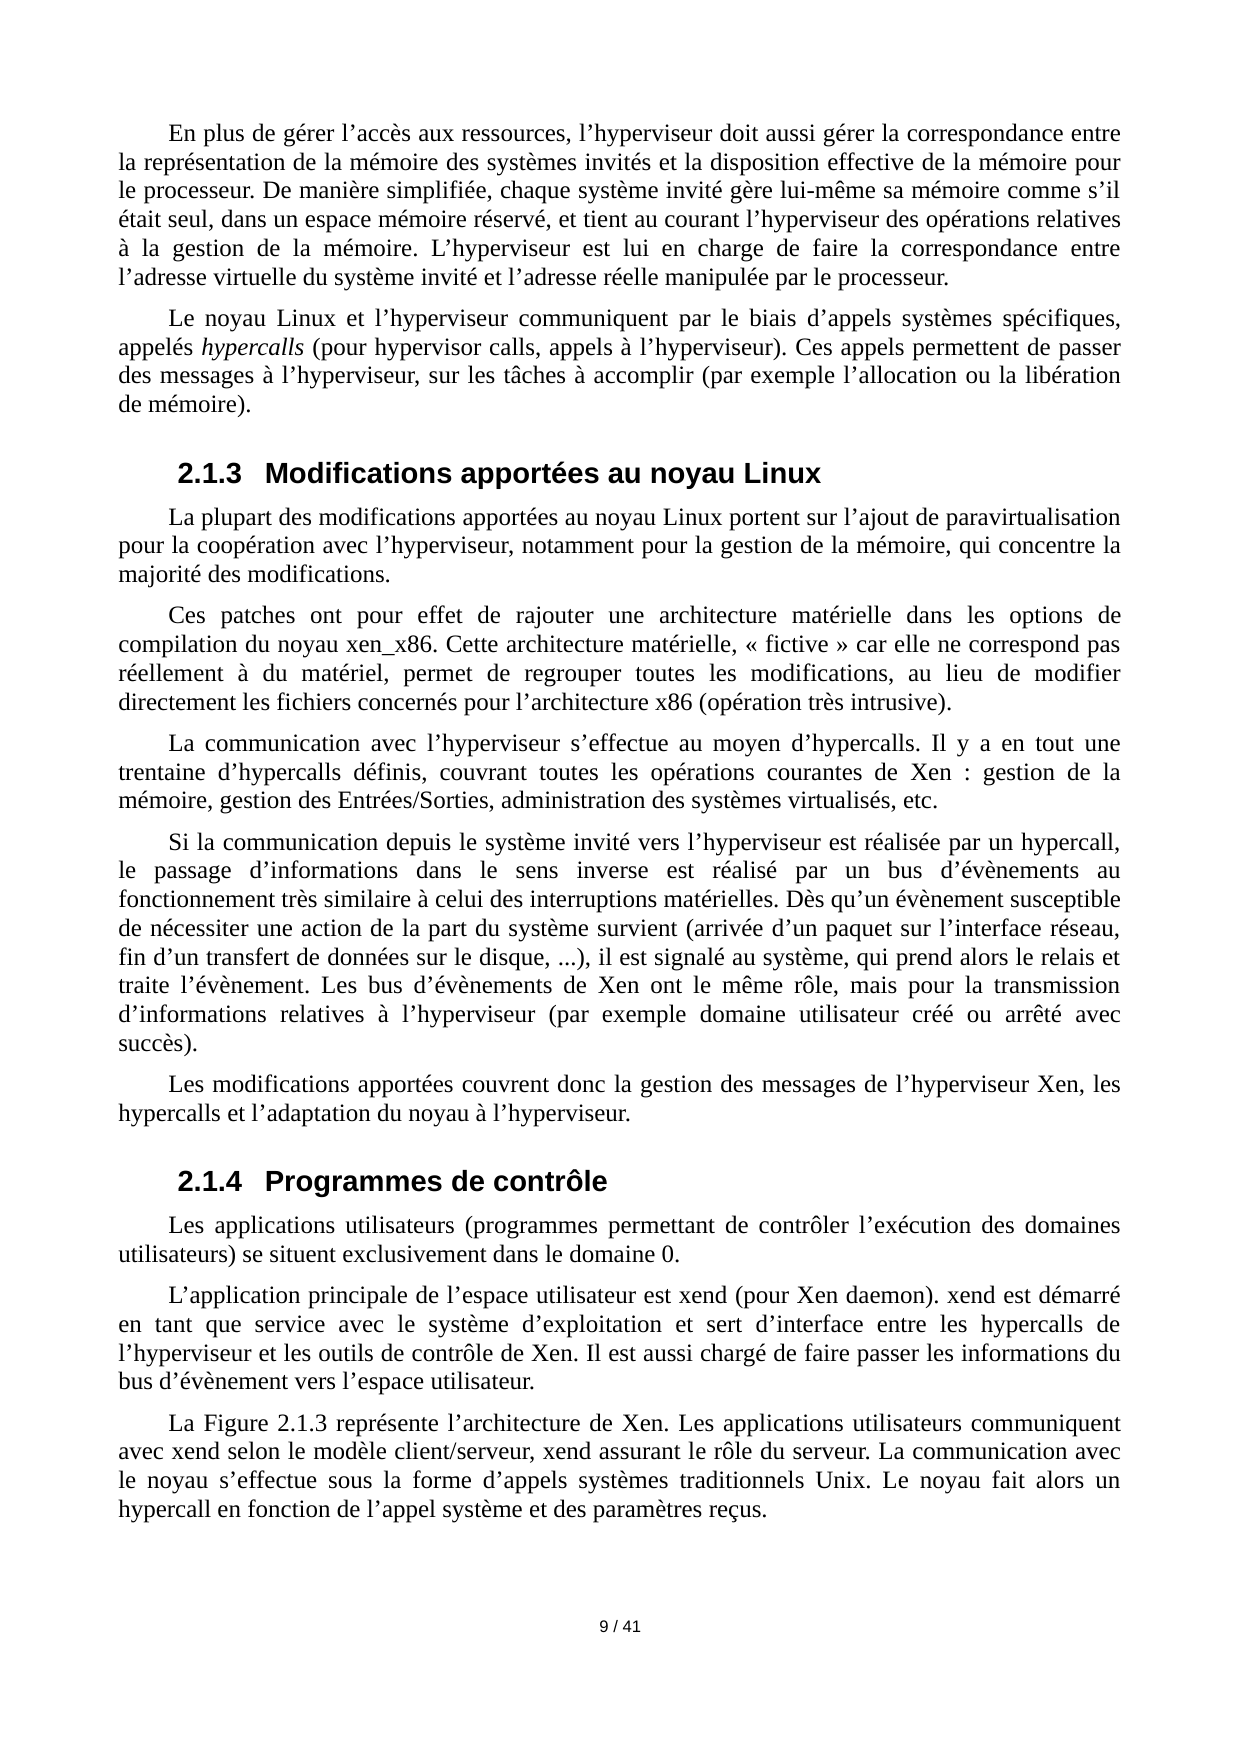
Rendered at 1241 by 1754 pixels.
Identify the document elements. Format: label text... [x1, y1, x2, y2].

text Si la communication depuis le système invité vers l’hyperviseur est réalisée par un hypercall, le passage d’informations dans le sens inverse est réalisé par un bus d’évènements au fonctionnement très similaire à celui des interruptions matérielles. Dès qu’un évènement susceptible de nécessiter une action de la part du système survient (arrivée d’un paquet sur l’interface réseau, fin d’un transfert de données sur le disque, ...), il est signalé au système, qui prend alors le relais et traite l’évènement. Les bus d’évènements de Xen ont le même rôle, mais pour la transmission d’informations relatives à l’hyperviseur (par exemple domaine utilisateur créé ou arrêté avec succès). [118, 827, 1122, 1057]
subtitle Modifications apportées au noyau Linux [177, 456, 1122, 489]
subtitle Programmes de contrôle [177, 1164, 1122, 1198]
text Les modifications apportées couvrent donc la gestion des messages de l’hyperviseur Xen, les hypercalls et l’adaptation du noyau à l’hyperviseur. [118, 1069, 1122, 1127]
text Le noyau Linux et l’hyperviseur communiquent par le biais d’appels systèmes spécifiques, appelés hypercalls (pour hypervisor calls, appels à l’hyperviseur). Ces appels permettent de passer des messages à l’hyperviseur, sur les tâches à accomplir (par exemple l’allocation ou la libération de mémoire). [118, 303, 1122, 418]
text En plus de gérer l’accès aux ressources, l’hyperviseur doit aussi gérer la correspondance entre la représentation de la mémoire des systèmes invités et la disposition effective de la mémoire pour le processeur. De manière simplifiée, chaque système invité gère lui-même sa mémoire comme s’il était seul, dans un espace mémoire réservé, et tient au courant l’hyperviseur des opérations relatives à la gestion de la mémoire. L’hyperviseur est lui en charge de faire la correspondance entre l’adresse virtuelle du système invité et l’adresse réelle manipulée par le processeur. [118, 118, 1122, 291]
text L’application principale de l’espace utilisateur est xend (pour Xen daemon). xend est démarré en tant que service avec le système d’exploitation et sert d’interface entre les hypercalls de l’hyperviseur et les outils de contrôle de Xen. Il est aussi chargé de faire passer les informations du bus d’évènement vers l’espace utilisateur. [118, 1280, 1122, 1395]
text La communication avec l’hyperviseur s’effectue au moyen d’hypercalls. Il y a en tout une trentaine d’hypercalls définis, couvrant toutes les opérations courantes de Xen : gestion de la mémoire, gestion des Entrées/Sorties, administration des systèmes virtualisés, etc. [118, 728, 1122, 814]
text Les applications utilisateurs (programmes permettant de contrôler l’exécution des domaines utilisateurs) se situent exclusivement dans le domaine 0. [118, 1210, 1122, 1268]
text La plupart des modifications apportées au noyau Linux portent sur l’ajout de paravirtualisation pour la coopération avec l’hyperviseur, notamment pour la gestion de la mémoire, qui concentre la majorité des modifications. [118, 502, 1122, 588]
text Ces patches ont pour effet de rajouter une architecture matérielle dans les options de compilation du noyau xen_x86. Cette architecture matérielle, « fictive » car elle ne correspond pas réellement à du matériel, permet de regrouper toutes les modifications, au lieu de modifier directement les fichiers concernés pour l’architecture x86 (opération très intrusive). [118, 600, 1122, 715]
text La Figure 2.1.3 représente l’architecture de Xen. Les applications utilisateurs communiquent avec xend selon le modèle client/serveur, xend assurant le rôle du serveur. La communication avec le noyau s’effectue sous la forme d’appels systèmes traditionnels Unix. Le noyau fait alors un hypercall en fonction de l’appel système et des paramètres reçus. [118, 1408, 1122, 1523]
